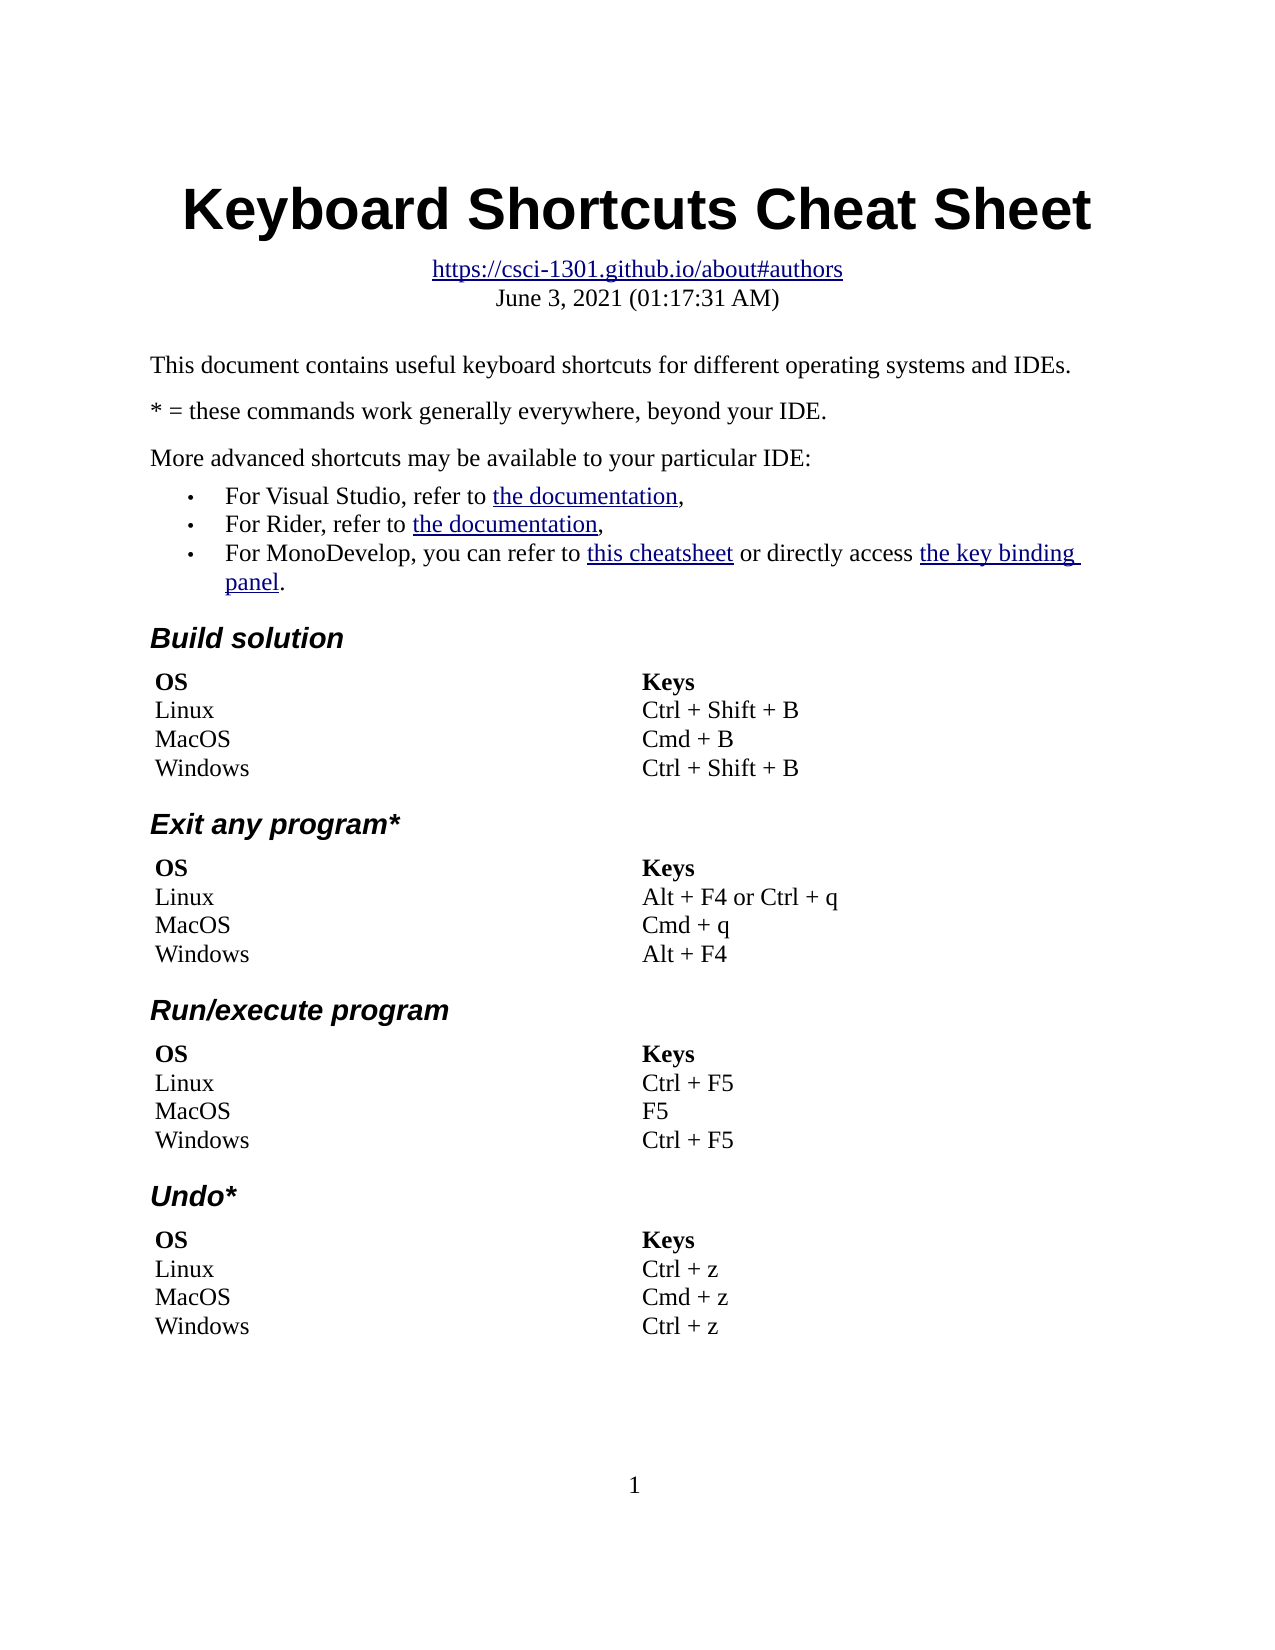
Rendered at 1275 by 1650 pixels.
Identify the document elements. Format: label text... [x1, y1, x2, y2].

table_cell MacOS [150, 1096, 637, 1125]
table_cell Ctrl + Shift + B [638, 753, 1125, 782]
table_cell Linux [150, 1068, 637, 1096]
table_header OS [150, 1039, 637, 1068]
table_cell Linux [150, 1254, 637, 1282]
subtitle Exit any program* [150, 807, 1125, 840]
list For Rider, refer to the documentation, [187, 509, 1125, 538]
table_cell Cmd + B [638, 724, 1125, 753]
table_cell Alt + F4 [638, 939, 1125, 968]
text * = these commands work generally everywhere, beyond your IDE. [150, 396, 1125, 425]
table_cell MacOS [150, 910, 637, 939]
subtitle Undo* [150, 1179, 1125, 1212]
table_cell MacOS [150, 724, 637, 753]
text June 3, 2021 (01:17:31 AM) [150, 283, 1125, 312]
table_cell Windows [150, 939, 637, 968]
table_header Keys [638, 853, 1125, 882]
table_cell Ctrl + Shift + B [638, 696, 1125, 724]
subtitle Run/execute program [150, 993, 1125, 1026]
table_cell Alt + F4 or Ctrl + q [638, 882, 1125, 910]
table_header OS [150, 853, 637, 882]
table_cell Linux [150, 696, 637, 724]
text https://csci-1301.github.io/about#authors [150, 254, 1125, 283]
subtitle Build solution [150, 621, 1125, 654]
table_header Keys [638, 667, 1125, 696]
table_header OS [150, 1225, 637, 1254]
table_cell Ctrl + z [638, 1311, 1125, 1340]
table_cell Windows [150, 753, 637, 782]
table_cell Ctrl + F5 [638, 1068, 1125, 1096]
text This document contains useful keyboard shortcuts for different operating systems and IDEs. [150, 350, 1125, 378]
table_header OS [150, 667, 637, 696]
list For Visual Studio, refer to the documentation, [187, 481, 1125, 509]
table_cell Ctrl + F5 [638, 1125, 1125, 1154]
table_cell F5 [638, 1096, 1125, 1125]
title Keyboard Shortcuts Cheat Sheet [150, 175, 1125, 242]
table_cell Cmd + z [638, 1283, 1125, 1311]
table_header Keys [638, 1225, 1125, 1254]
table_cell Cmd + q [638, 910, 1125, 939]
table_cell Windows [150, 1125, 637, 1154]
table_cell Linux [150, 882, 637, 910]
table_header Keys [638, 1039, 1125, 1068]
text More advanced shortcuts may be available to your particular IDE: [150, 443, 1125, 472]
table_cell Ctrl + z [638, 1254, 1125, 1282]
table_cell MacOS [150, 1283, 637, 1311]
table_cell Windows [150, 1311, 637, 1340]
list For MonoDevelop, you can refer to this cheatsheet or directly access the key binding panel. [187, 538, 1125, 596]
